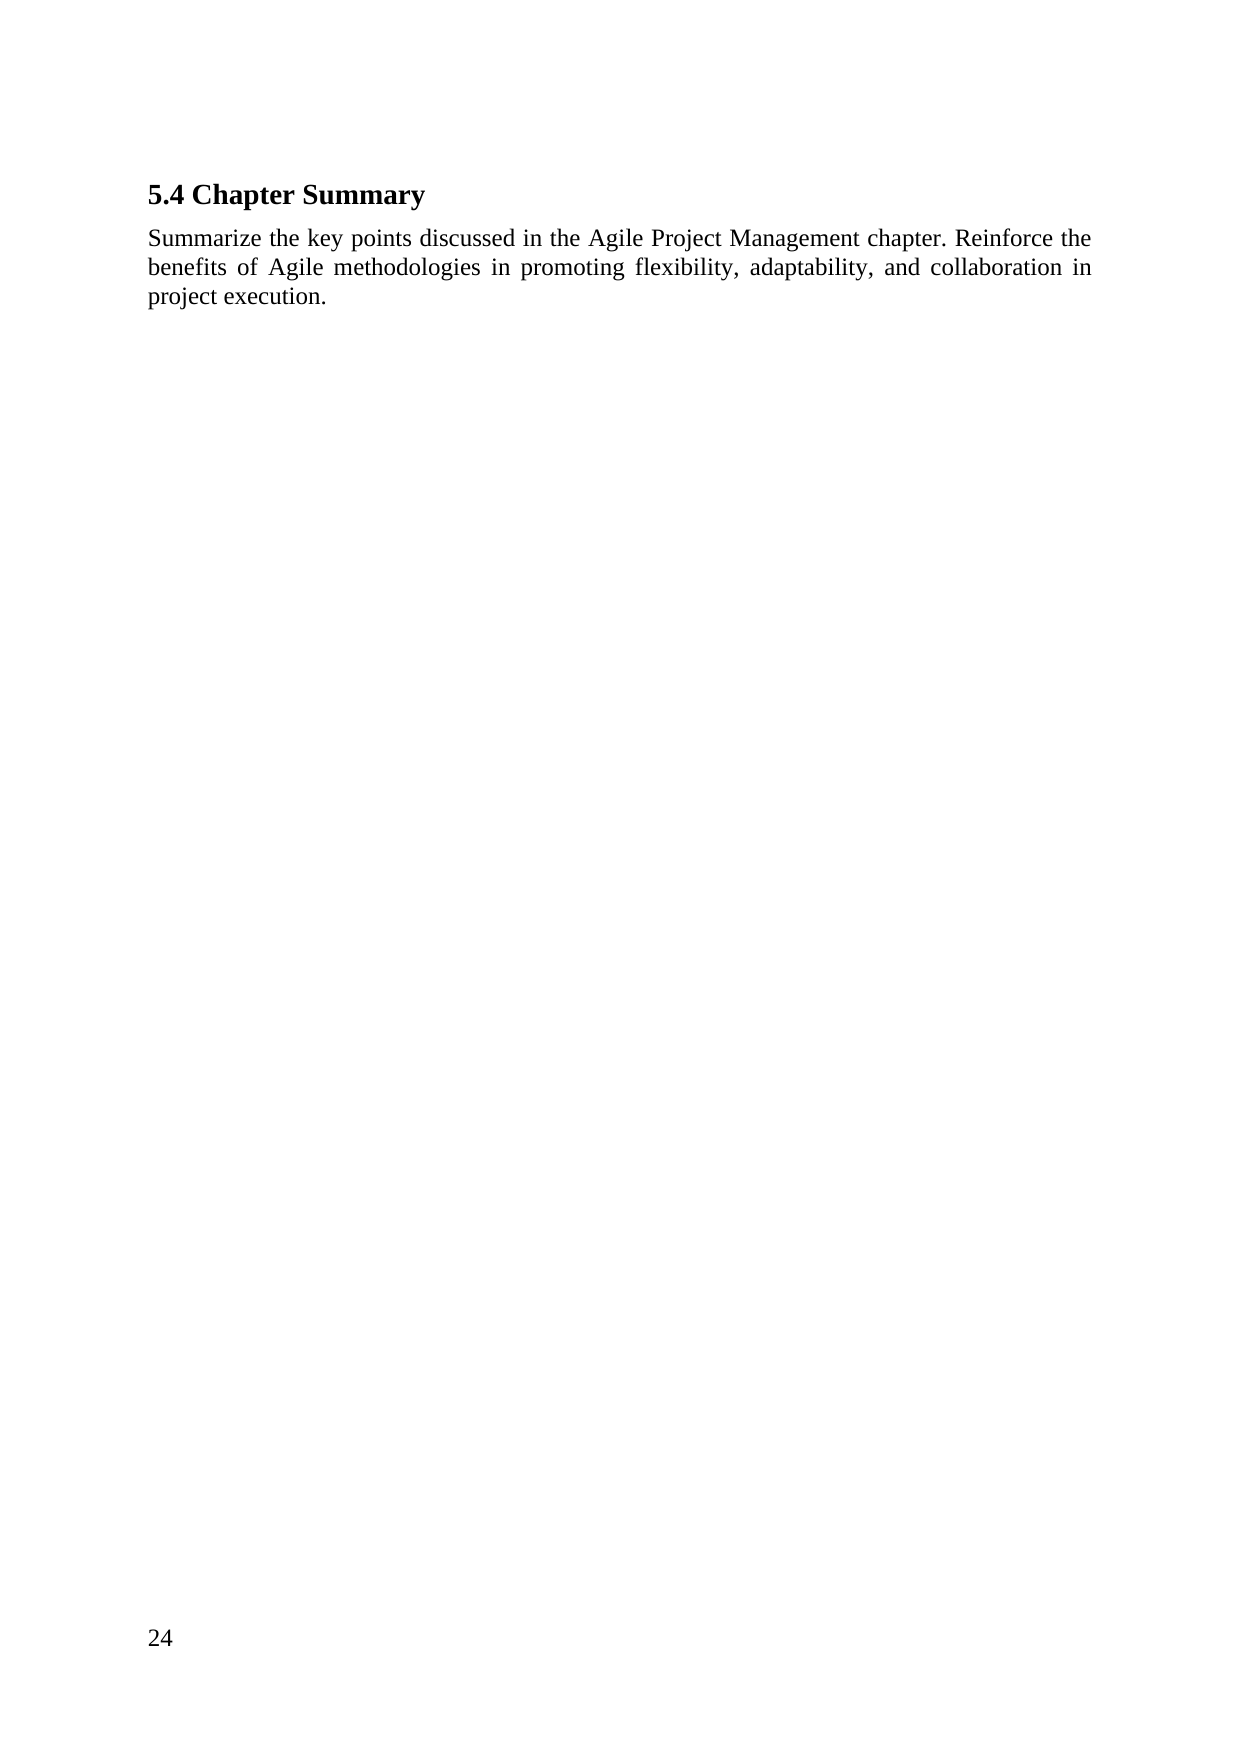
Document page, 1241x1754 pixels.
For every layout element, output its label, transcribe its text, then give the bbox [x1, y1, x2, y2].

subtitle 5.4 Chapter Summary [148, 177, 1092, 211]
text Summarize the key points discussed in the Agile Project Management chapter. Reinforce the benefits of Agile methodologies in promoting flexibility, adaptability, and collaboration in project execution. [148, 223, 1092, 309]
